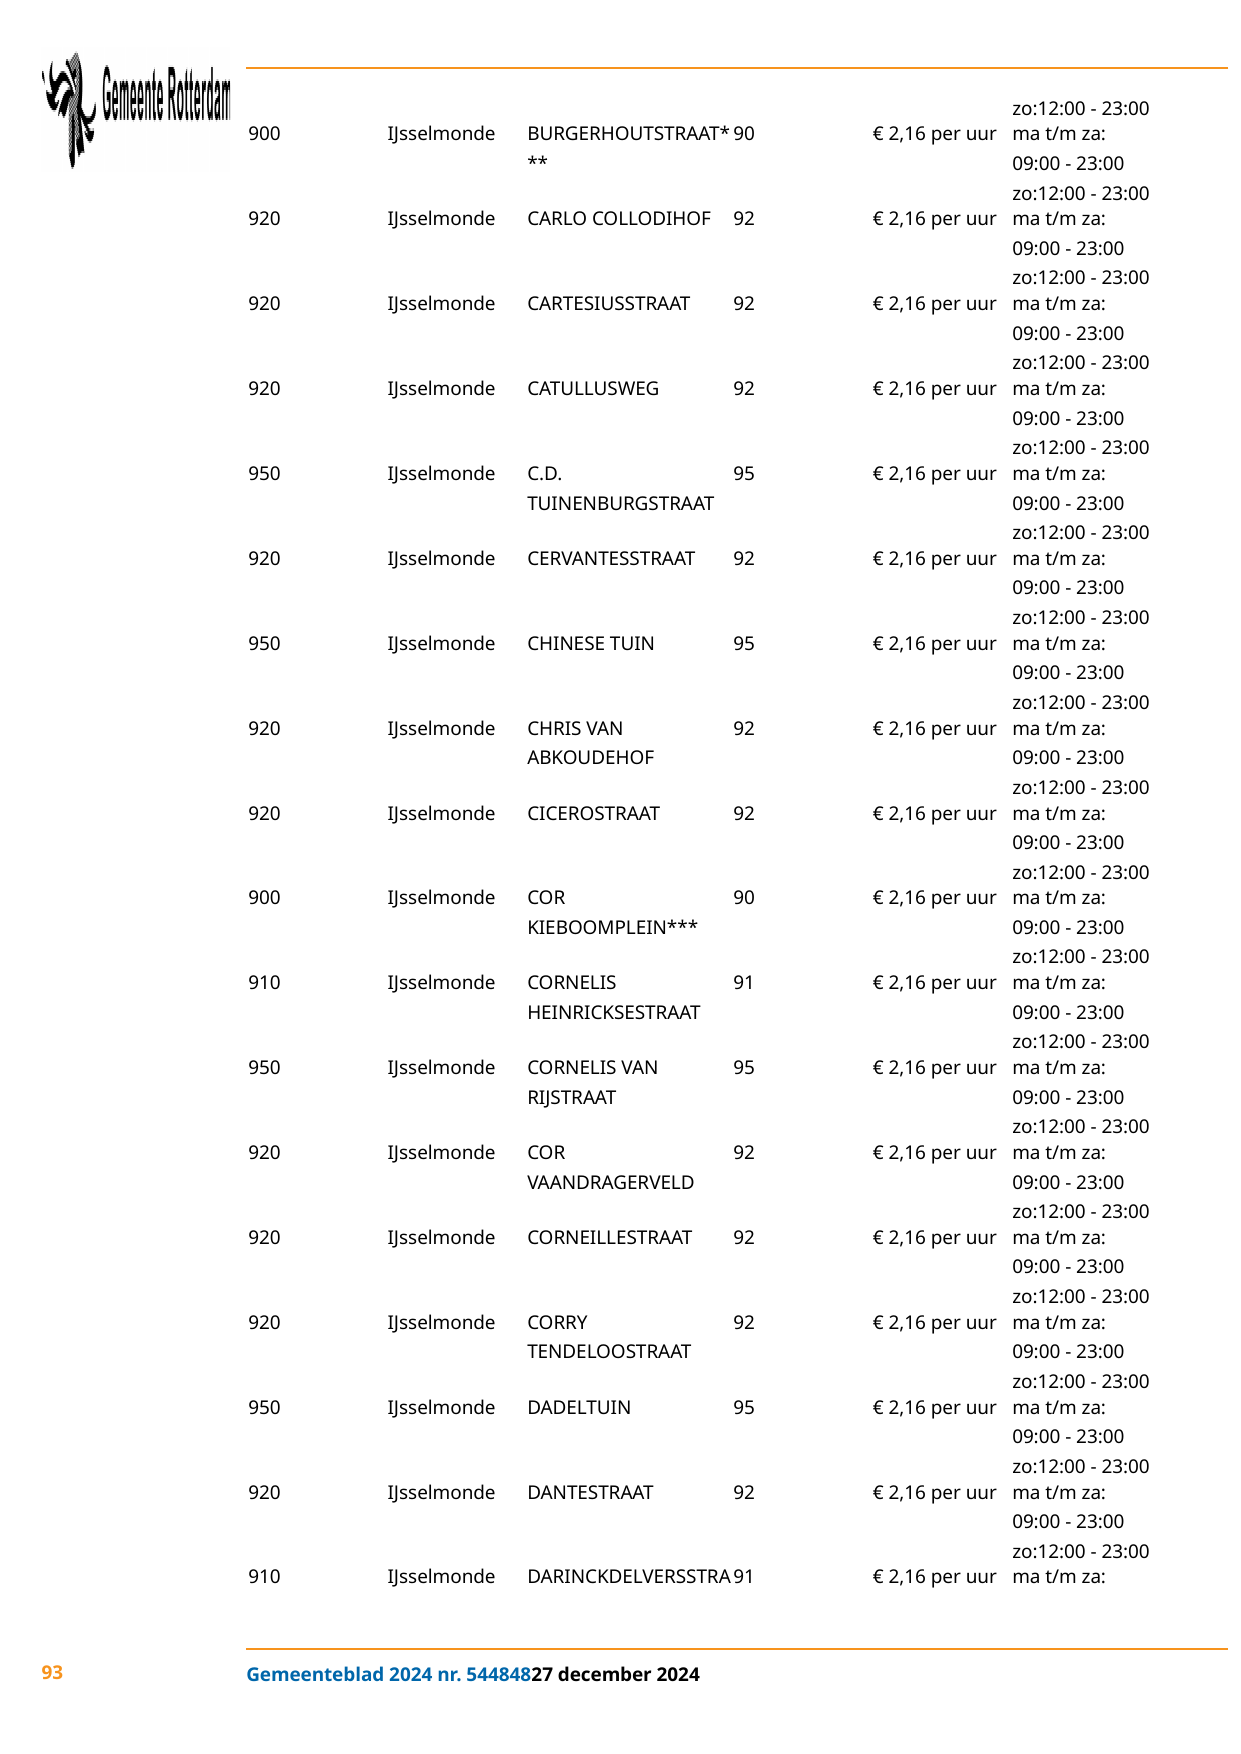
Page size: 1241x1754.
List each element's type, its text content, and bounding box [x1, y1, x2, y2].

table_cell IJsselmonde [388, 715, 527, 800]
table_cell € 2,16 per uur [873, 460, 1012, 545]
table_cell 92 [733, 800, 873, 884]
table_cell 92 [733, 545, 873, 630]
table_cell 920 [248, 715, 387, 800]
table_cell 92 [733, 715, 873, 800]
table_cell IJsselmonde [388, 1054, 527, 1139]
table_cell COR VAANDRAGERVELD [527, 1139, 733, 1224]
table_cell 920 [248, 1224, 387, 1309]
table_cell 95 [733, 460, 873, 545]
table_cell € 2,16 per uur [873, 375, 1012, 460]
table_cell 91 [733, 970, 873, 1054]
table_cell € 2,16 per uur [873, 545, 1012, 630]
table_cell CHRIS VAN ABKOUDEHOF [527, 715, 733, 800]
table_cell IJsselmonde [388, 460, 527, 545]
table_cell 920 [248, 1309, 387, 1394]
table_cell € 2,16 per uur [873, 970, 1012, 1054]
table_cell CARLO COLLODIHOF [527, 205, 733, 290]
table_cell zo:12:00 - 23:00 [1012, 95, 1152, 121]
table_cell CHINESE TUIN [527, 630, 733, 715]
table_cell 92 [733, 290, 873, 375]
table_cell ma t/m za: 09:00 - 23:00 zo:12:00 - 23:00 [1012, 290, 1152, 375]
table_cell IJsselmonde [388, 290, 527, 375]
table_cell 900 [248, 121, 387, 205]
table_cell IJsselmonde [388, 375, 527, 460]
table_cell 92 [733, 1479, 873, 1564]
table_cell 92 [733, 1224, 873, 1309]
table_cell € 2,16 per uur [873, 205, 1012, 290]
table_cell € 2,16 per uur [873, 1224, 1012, 1309]
table_cell 950 [248, 1394, 387, 1479]
table_cell € 2,16 per uur [873, 1394, 1012, 1479]
table_cell ma t/m za: 09:00 - 23:00 zo:12:00 - 23:00 [1012, 1394, 1152, 1479]
table_cell € 2,16 per uur [873, 630, 1012, 715]
table_cell 95 [733, 1394, 873, 1479]
table_cell 950 [248, 1054, 387, 1139]
table_cell ma t/m za: 09:00 - 23:00 zo:12:00 - 23:00 [1012, 800, 1152, 884]
table_cell € 2,16 per uur [873, 1054, 1012, 1139]
table_cell C.D. TUINENBURGSTRAAT [527, 460, 733, 545]
table_cell BURGERHOUTSTRAAT*** [527, 121, 733, 205]
table_cell CORNELIS HEINRICKSESTRAAT [527, 970, 733, 1054]
table_cell ma t/m za: 09:00 - 23:00 zo:12:00 - 23:00 [1012, 885, 1152, 969]
table_cell ma t/m za: 09:00 - 23:00 zo:12:00 - 23:00 [1012, 205, 1152, 290]
table_cell CICEROSTRAAT [527, 800, 733, 884]
table_cell IJsselmonde [388, 121, 527, 205]
table_cell IJsselmonde [388, 800, 527, 884]
table_cell CATULLUSWEG [527, 375, 733, 460]
table_cell € 2,16 per uur [873, 715, 1012, 800]
table_cell 920 [248, 290, 387, 375]
picture [41, 47, 231, 172]
table_cell IJsselmonde [388, 885, 527, 969]
table_cell 91 [733, 1564, 873, 1589]
table_cell 90 [733, 885, 873, 969]
table_cell 92 [733, 375, 873, 460]
table_cell € 2,16 per uur [873, 121, 1012, 205]
table_cell 920 [248, 1139, 387, 1224]
table_cell [873, 95, 1012, 121]
table_cell CERVANTESSTRAAT [527, 545, 733, 630]
table_cell 900 [248, 885, 387, 969]
table_cell ma t/m za: 09:00 - 23:00 zo:12:00 - 23:00 [1012, 1309, 1152, 1394]
table_cell 920 [248, 375, 387, 460]
table_cell IJsselmonde [388, 1479, 527, 1564]
table_cell € 2,16 per uur [873, 1479, 1012, 1564]
table_cell IJsselmonde [388, 1309, 527, 1394]
table_cell CORNEILLESTRAAT [527, 1224, 733, 1309]
table_cell 95 [733, 1054, 873, 1139]
table_cell € 2,16 per uur [873, 800, 1012, 884]
table_cell DADELTUIN [527, 1394, 733, 1479]
table_cell [248, 95, 387, 121]
table_cell DARINCKDELVERSSTRA [527, 1564, 733, 1589]
table_cell [527, 95, 733, 121]
table_cell ma t/m za: 09:00 - 23:00 zo:12:00 - 23:00 [1012, 1139, 1152, 1224]
table_cell 910 [248, 1564, 387, 1589]
table_cell IJsselmonde [388, 1394, 527, 1479]
table_cell CORRY TENDELOOSTRAAT [527, 1309, 733, 1394]
table_cell 950 [248, 630, 387, 715]
table_cell IJsselmonde [388, 630, 527, 715]
table_cell [388, 95, 527, 121]
table_cell IJsselmonde [388, 205, 527, 290]
table_cell CARTESIUSSTRAAT [527, 290, 733, 375]
table_cell 95 [733, 630, 873, 715]
table_cell ma t/m za: 09:00 - 23:00 zo:12:00 - 23:00 [1012, 375, 1152, 460]
table_cell ma t/m za: 09:00 - 23:00 zo:12:00 - 23:00 [1012, 1224, 1152, 1309]
table_cell € 2,16 per uur [873, 290, 1012, 375]
table_cell 90 [733, 121, 873, 205]
table_cell 910 [248, 970, 387, 1054]
table_cell COR KIEBOOMPLEIN*** [527, 885, 733, 969]
table_cell ma t/m za: 09:00 - 23:00 zo:12:00 - 23:00 [1012, 1479, 1152, 1564]
table_cell IJsselmonde [388, 970, 527, 1054]
table_cell € 2,16 per uur [873, 1309, 1012, 1394]
table_cell IJsselmonde [388, 1139, 527, 1224]
table_cell ma t/m za: 09:00 - 23:00 zo:12:00 - 23:00 [1012, 121, 1152, 205]
table_cell IJsselmonde [388, 1564, 527, 1589]
table_cell IJsselmonde [388, 1224, 527, 1309]
table_cell € 2,16 per uur [873, 1564, 1012, 1589]
table_cell ma t/m za: 09:00 - 23:00 zo:12:00 - 23:00 [1012, 970, 1152, 1054]
table_cell 950 [248, 460, 387, 545]
table_cell ma t/m za: 09:00 - 23:00 zo:12:00 - 23:00 [1012, 545, 1152, 630]
table_cell 920 [248, 1479, 387, 1564]
table_cell 92 [733, 205, 873, 290]
table_cell IJsselmonde [388, 545, 527, 630]
table_cell CORNELIS VAN RIJSTRAAT [527, 1054, 733, 1139]
table_cell 92 [733, 1139, 873, 1224]
table_cell € 2,16 per uur [873, 1139, 1012, 1224]
table_cell 920 [248, 800, 387, 884]
table_cell ma t/m za: [1012, 1564, 1152, 1589]
table_cell € 2,16 per uur [873, 885, 1012, 969]
table_cell ma t/m za: 09:00 - 23:00 zo:12:00 - 23:00 [1012, 630, 1152, 715]
table_cell ma t/m za: 09:00 - 23:00 zo:12:00 - 23:00 [1012, 715, 1152, 800]
table_cell 92 [733, 1309, 873, 1394]
table_cell DANTESTRAAT [527, 1479, 733, 1564]
table_cell 920 [248, 545, 387, 630]
table_cell [733, 95, 873, 121]
table_cell ma t/m za: 09:00 - 23:00 zo:12:00 - 23:00 [1012, 1054, 1152, 1139]
table_cell ma t/m za: 09:00 - 23:00 zo:12:00 - 23:00 [1012, 460, 1152, 545]
table_cell 920 [248, 205, 387, 290]
